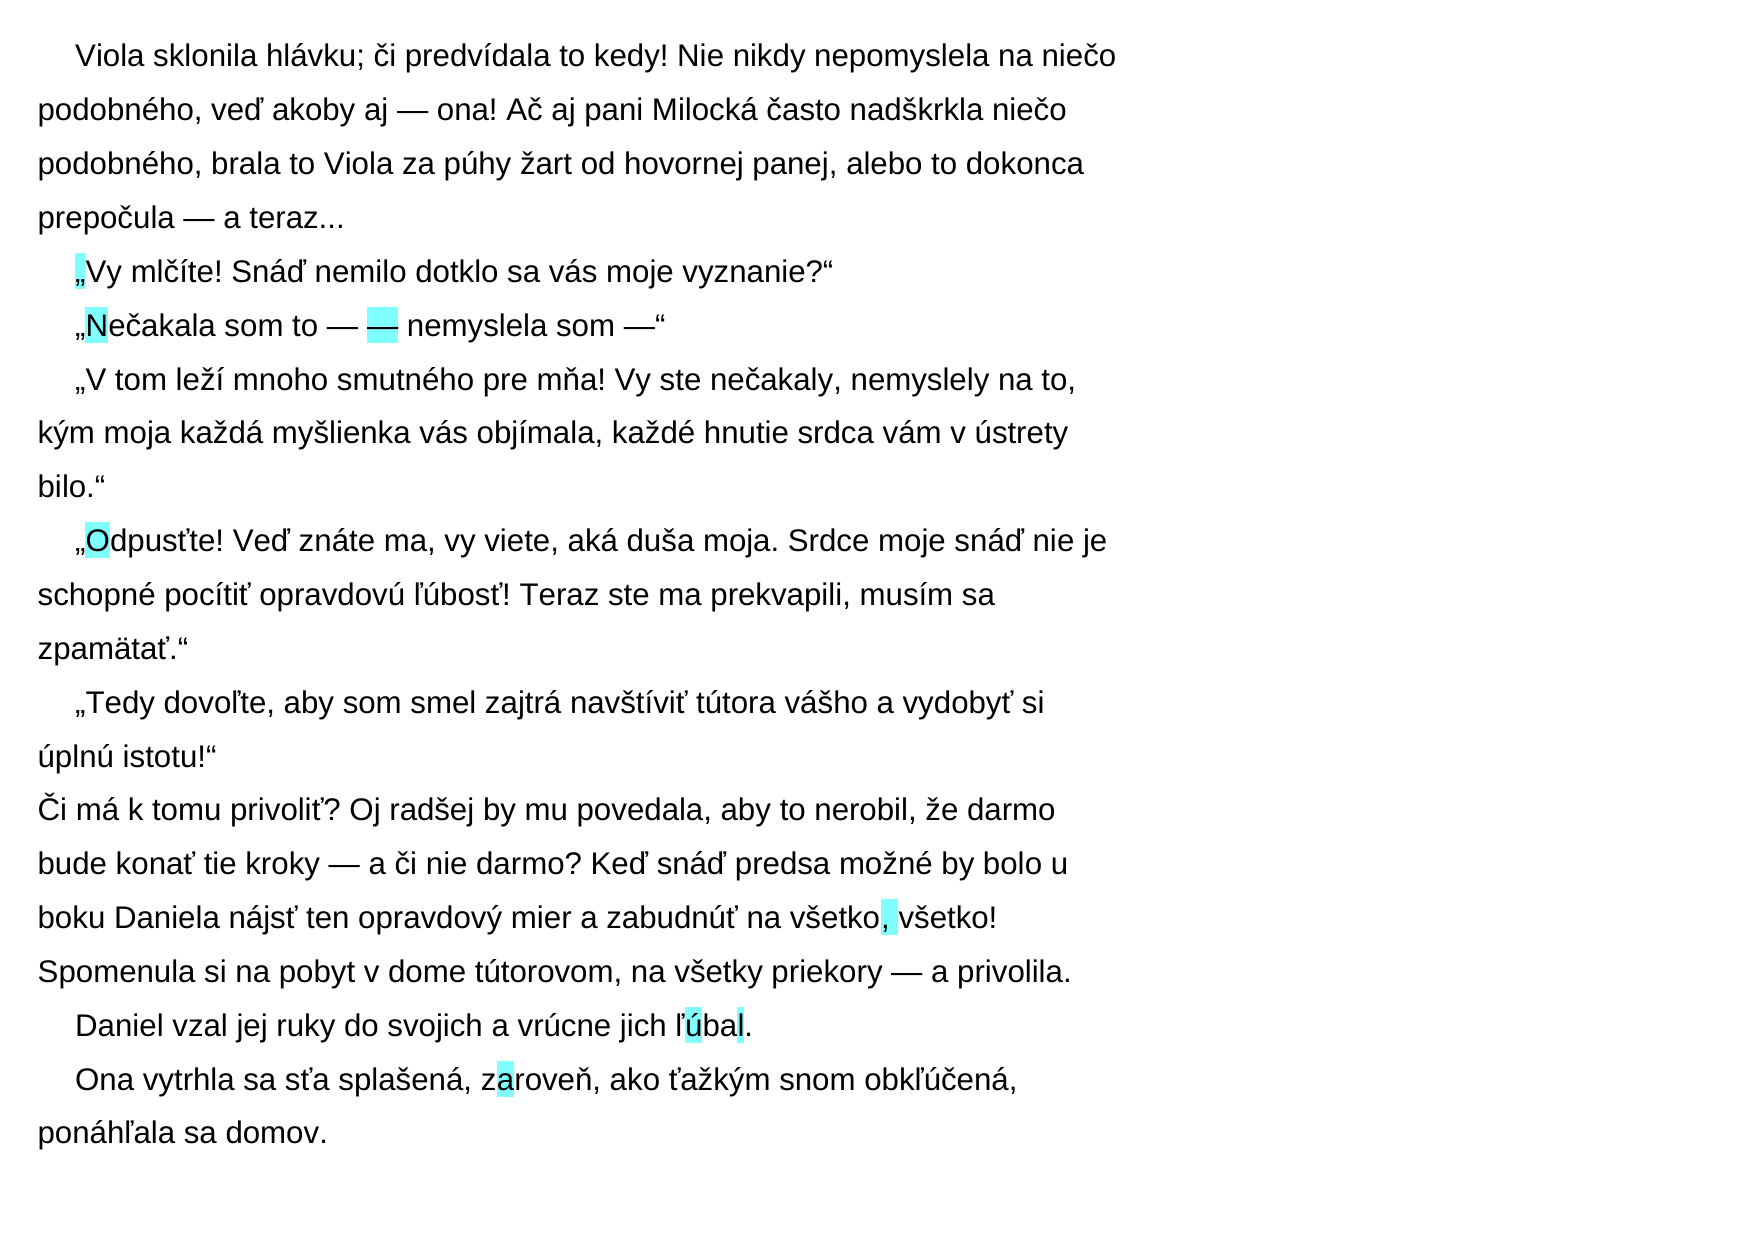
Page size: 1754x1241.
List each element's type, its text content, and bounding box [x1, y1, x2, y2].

text Či má k tomu privoliť? Oj radšej by mu povedala, aby to nerobil, že darmo bude konať tie kroky — a či nie darmo? Keď snáď predsa možné by bolo u boku Daniela nájsť ten opravdový mier a zabudnúť na všetko, všetko! Spomenula si na pobyt v dome tútorovom, na všetky priekory — a privolila. [37, 791, 1130, 989]
text „Tedy dovoľte, aby som smel zajtrá navštíviť tútora vášho a vydobyť si úplnú istotu!“ [37, 684, 1130, 773]
text „Odpusťte! Veď znáte ma, vy viete, aká duša moja. Srdce moje snáď nie je schopné pocítiť opravdovú ľúbosť! Teraz ste ma prekvapili, musím sa zpamätať.“ [37, 522, 1130, 666]
text „V tom leží mnoho smutného pre mňa! Vy ste nečakaly, nemyslely na to, kým moja každá myšlienka vás objímala, každé hnutie srdca vám v ústrety bilo.“ [37, 361, 1130, 504]
text „Vy mlčíte! Snáď nemilo dotklo sa vás moje vyznanie?“ [37, 253, 1130, 289]
text Daniel vzal jej ruky do svojich a vrúcne jich ľúbal. [37, 1007, 1130, 1043]
text Viola sklonila hlávku; či predvídala to kedy! Nie nikdy nepomyslela na niečo podobného, veď akoby aj — ona! Ač aj pani Milocká často nadškrkla niečo podobného, brala to Viola za púhy žart od hovornej panej, alebo to dokonca prepočula — a teraz... [37, 37, 1130, 235]
text „Nečakala som to — — nemyslela som —“ [37, 307, 1130, 343]
text Ona vytrhla sa sťa splašená, zaroveň, ako ťažkým snom obkľúčená, ponáhľala sa domov. [37, 1061, 1130, 1151]
